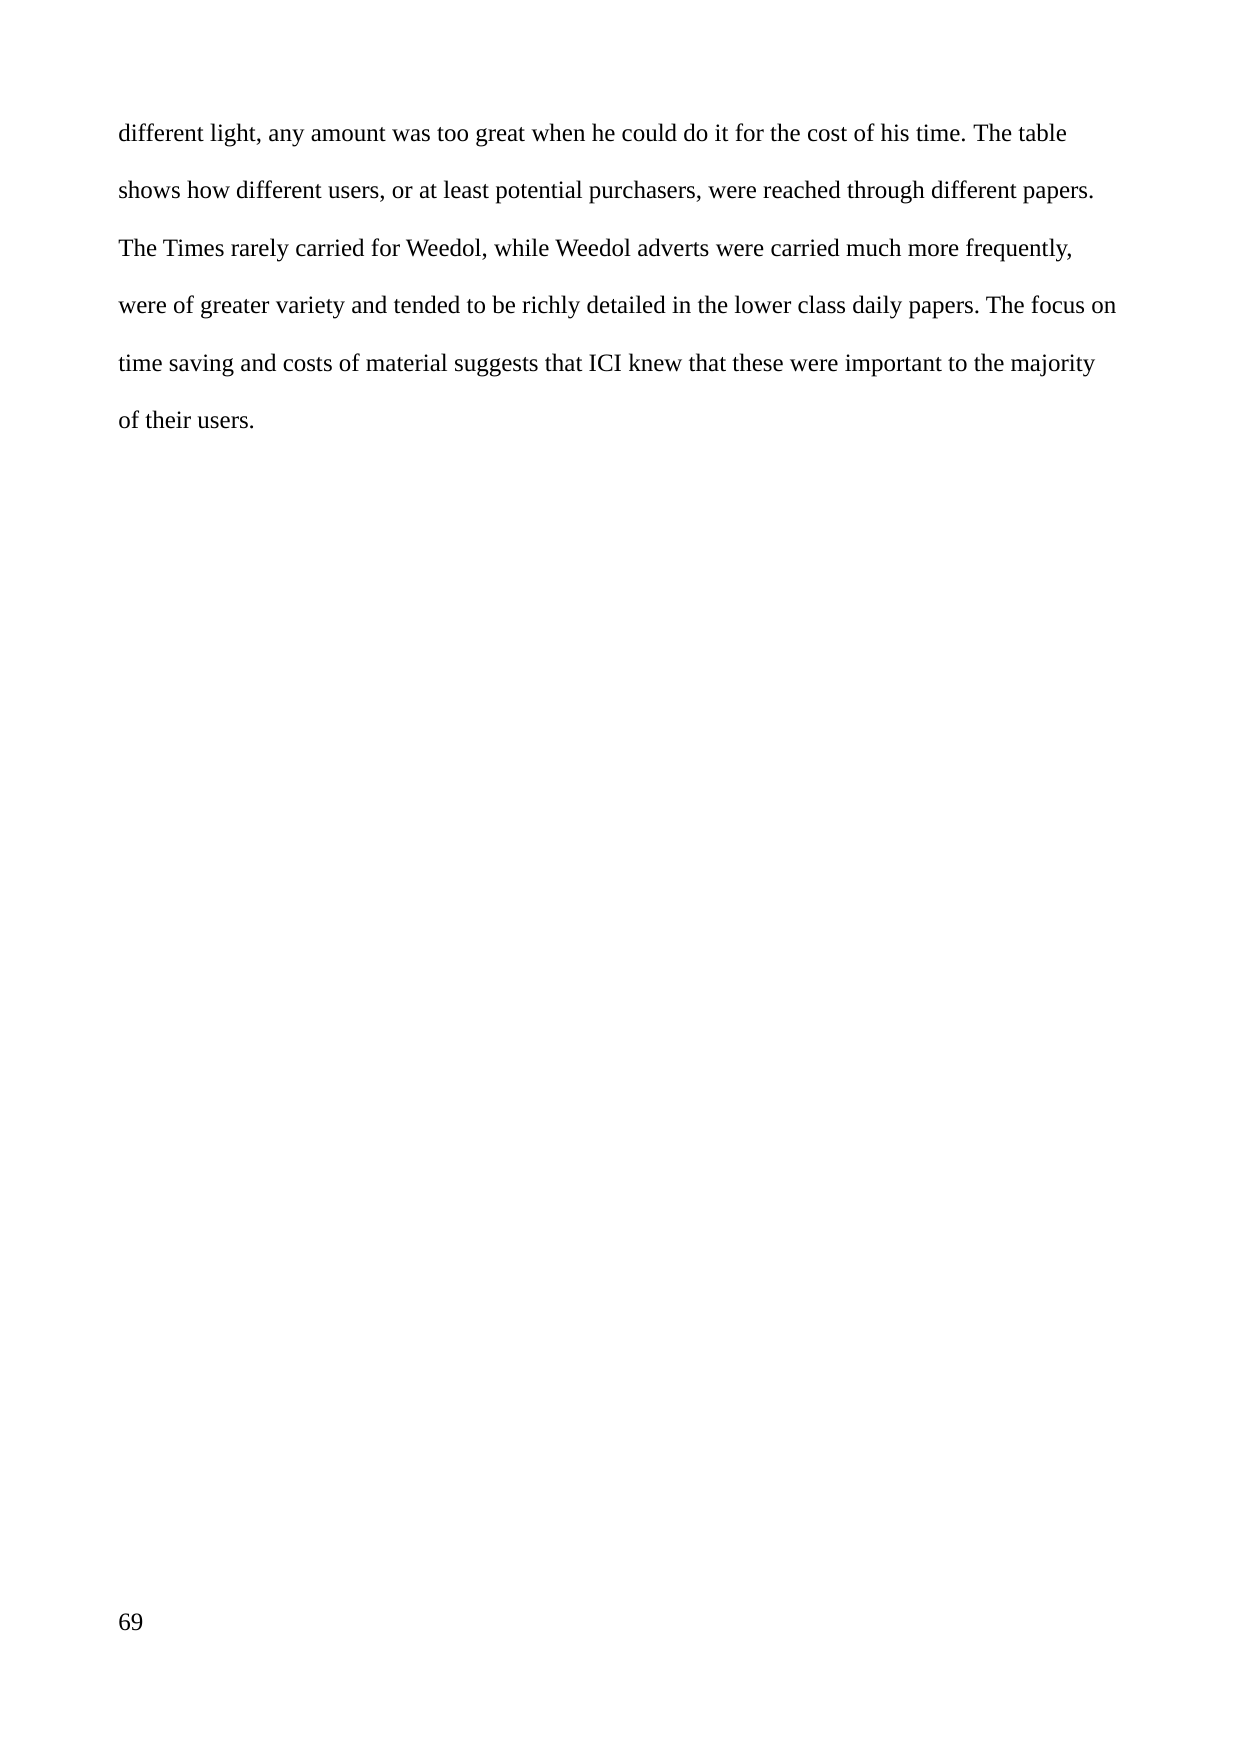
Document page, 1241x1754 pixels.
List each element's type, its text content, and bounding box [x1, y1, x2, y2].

text different light, any amount was too great when he could do it for the cost of his time. The table shows how different users, or at least potential purchasers, were reached through different papers. The Times rarely carried for Weedol, while Weedol adverts were carried much more frequently, were of greater variety and tended to be richly detailed in the lower class daily papers. The focus on time saving and costs of material suggests that ICI knew that these were important to the majority of their users. [118, 118, 1122, 434]
